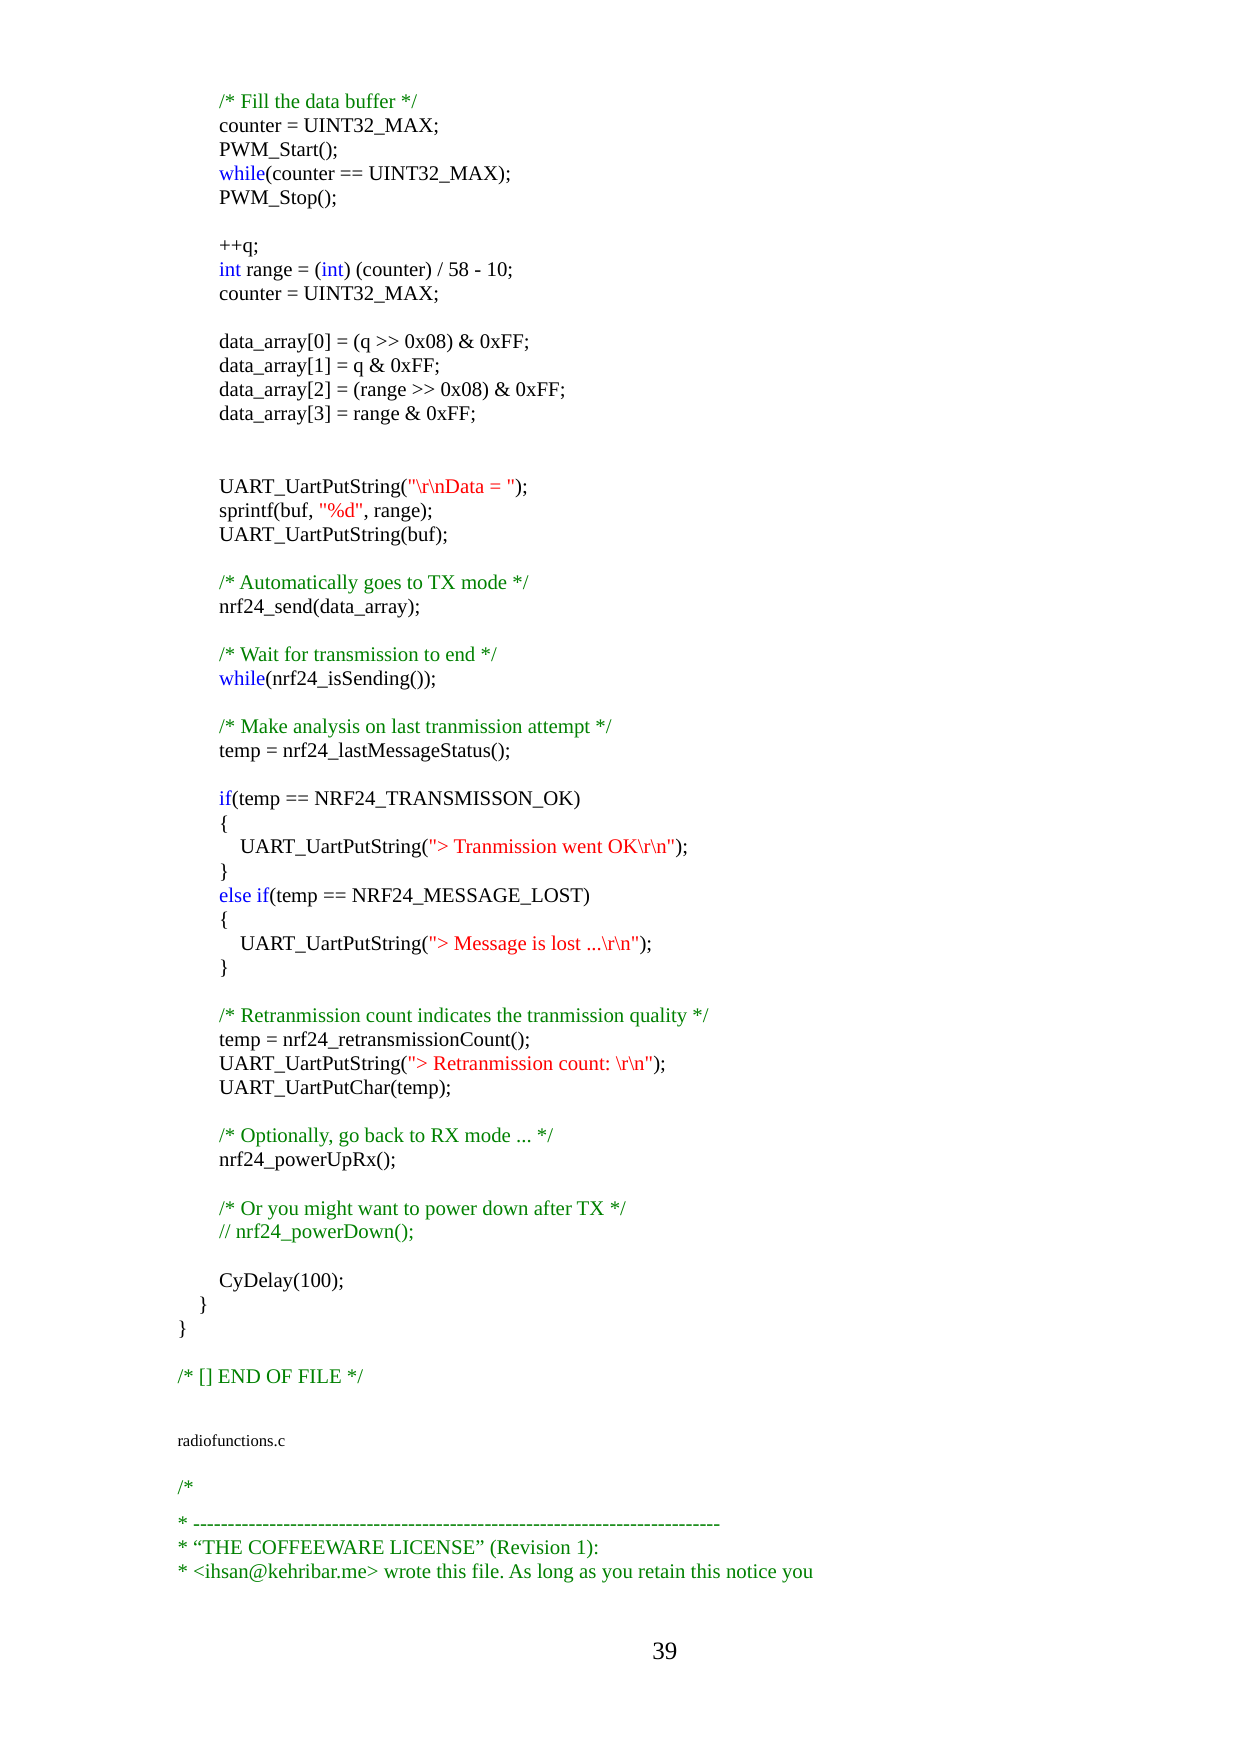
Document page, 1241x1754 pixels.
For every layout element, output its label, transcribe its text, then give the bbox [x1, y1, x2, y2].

text nrf24_send(data_array); [177, 594, 1152, 618]
text int range = (int) (counter) / 58 - 10; [177, 257, 1152, 281]
text UART_UartPutString("> Retranmission count: \r\n"); [177, 1051, 1152, 1075]
text counter = UINT32_MAX; [177, 281, 1152, 305]
text } [177, 1316, 1152, 1340]
text sprintf(buf, "%d", range); [177, 498, 1152, 522]
text UART_UartPutString("> Message is lost ...\r\n"); [177, 931, 1152, 955]
text else if(temp == NRF24_MESSAGE_LOST) [177, 883, 1152, 907]
text data_array[1] = q & 0xFF; [177, 353, 1152, 377]
text UART_UartPutString("\r\nData = "); [177, 473, 1152, 498]
text } [177, 1292, 1152, 1316]
text } [177, 858, 1152, 883]
text { [177, 810, 1152, 834]
text counter = UINT32_MAX; [177, 113, 1152, 137]
text * ---------------------------------------------------------------------------- [177, 1511, 1152, 1535]
text { [177, 907, 1152, 931]
text temp = nrf24_lastMessageStatus(); [177, 738, 1152, 762]
text // nrf24_powerDown(); [177, 1219, 1152, 1243]
text ++q; [177, 233, 1152, 257]
text /* Make analysis on last tranmission attempt */ [177, 714, 1152, 738]
text /* Optionally, go back to RX mode ... */ [177, 1123, 1152, 1147]
text /* Automatically goes to TX mode */ [177, 570, 1152, 594]
text UART_UartPutString(buf); [177, 522, 1152, 546]
text PWM_Start(); [177, 137, 1152, 161]
text /* Wait for transmission to end */ [177, 642, 1152, 666]
text CyDelay(100); [177, 1268, 1152, 1292]
text * <ihsan@kehribar.me> wrote this file. As long as you retain this notice you [177, 1559, 1152, 1583]
text /* [177, 1474, 1152, 1499]
text if(temp == NRF24_TRANSMISSON_OK) [177, 786, 1152, 810]
text UART_UartPutString("> Tranmission went OK\r\n"); [177, 834, 1152, 858]
text data_array[0] = (q >> 0x08) & 0xFF; [177, 329, 1152, 353]
text PWM_Stop(); [177, 185, 1152, 209]
text } [177, 955, 1152, 979]
text radiofunctions.c [177, 1431, 1152, 1450]
text while(nrf24_isSending()); [177, 666, 1152, 690]
text /* Or you might want to power down after TX */ [177, 1195, 1152, 1219]
text nrf24_powerUpRx(); [177, 1147, 1152, 1171]
text temp = nrf24_retransmissionCount(); [177, 1027, 1152, 1051]
text /* Retranmission count indicates the tranmission quality */ [177, 1003, 1152, 1027]
text * “THE COFFEEWARE LICENSE” (Revision 1): [177, 1535, 1152, 1559]
text UART_UartPutChar(temp); [177, 1075, 1152, 1099]
text /* [] END OF FILE */ [177, 1364, 1152, 1388]
text /* Fill the data buffer */ [177, 88, 1152, 113]
text data_array[3] = range & 0xFF; [177, 401, 1152, 425]
text while(counter == UINT32_MAX); [177, 161, 1152, 185]
text data_array[2] = (range >> 0x08) & 0xFF; [177, 377, 1152, 401]
